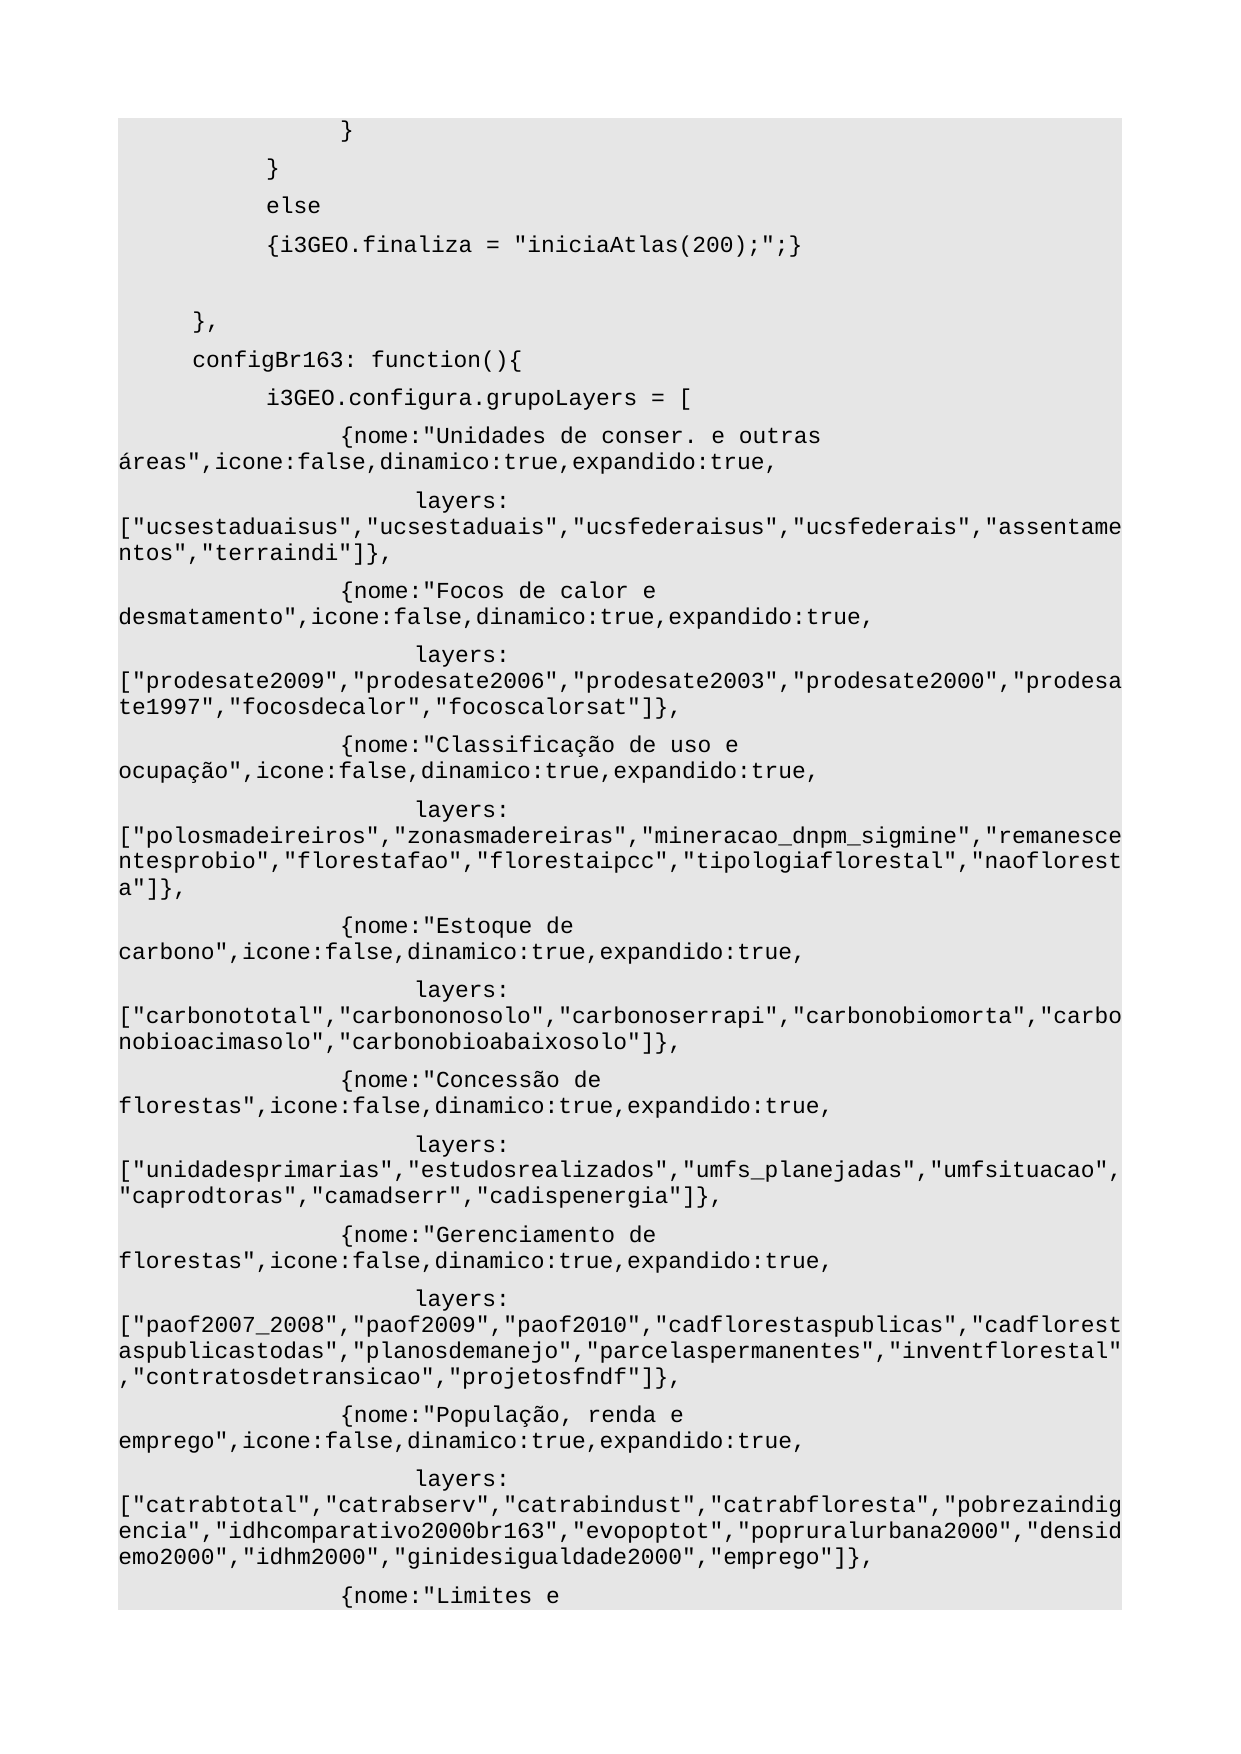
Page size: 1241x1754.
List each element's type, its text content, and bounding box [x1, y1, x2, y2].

text configBr163: function(){ [118, 348, 1122, 374]
text {nome:"Focos de calor e desmatamento",icone:false,dinamico:true,expandido:true, [118, 579, 1122, 631]
text {nome:"Estoque de carbono",icone:false,dinamico:true,expandido:true, [118, 914, 1122, 966]
text layers:["carbonototal","carbononosolo","carbonoserrapi","carbonobiomorta","carbonobioacimasolo","carbonobioabaixosolo"]}, [118, 978, 1122, 1056]
text {nome:"Concessão de florestas",icone:false,dinamico:true,expandido:true, [118, 1069, 1122, 1121]
text }, [118, 310, 1122, 336]
text } [118, 156, 1122, 182]
text layers:["ucsestaduaisus","ucsestaduais","ucsfederaisus","ucsfederais","assentamentos","terraindi"]}, [118, 489, 1122, 567]
text layers:["paof2007_2008","paof2009","paof2010","cadflorestaspublicas","cadflorestaspublicastodas","planosdemanejo","parcelaspermanentes","inventflorestal","contratosdetransicao","projetosfndf"]}, [118, 1287, 1122, 1391]
text layers:["polosmadeireiros","zonasmadereiras","mineracao_dnpm_sigmine","remanescentesprobio","florestafao","florestaipcc","tipologiaflorestal","naofloresta"]}, [118, 798, 1122, 902]
text {i3GEO.finaliza = "iniciaAtlas(200);";} [118, 233, 1122, 259]
text layers:["prodesate2009","prodesate2006","prodesate2003","prodesate2000","prodesate1997","focosdecalor","focoscalorsat"]}, [118, 643, 1122, 721]
text layers:["unidadesprimarias","estudosrealizados","umfs_planejadas","umfsituacao","caprodtoras","camadserr","cadispenergia"]}, [118, 1133, 1122, 1211]
text layers:["catrabtotal","catrabserv","catrabindust","catrabfloresta","pobrezaindigencia","idhcomparativo2000br163","evopoptot","popruralurbana2000","densidemo2000","idhm2000","ginidesigualdade2000","emprego"]}, [118, 1468, 1122, 1572]
text {nome:"Unidades de conser. e outras áreas",icone:false,dinamico:true,expandido:true, [118, 425, 1122, 477]
text {nome:"Gerenciamento de florestas",icone:false,dinamico:true,expandido:true, [118, 1223, 1122, 1275]
text else [118, 195, 1122, 221]
text {nome:"Classificação de uso e ocupação",icone:false,dinamico:true,expandido:true, [118, 734, 1122, 786]
text {nome:"Limites e [118, 1584, 1122, 1610]
text } [118, 118, 1122, 144]
text {nome:"População, renda e emprego",icone:false,dinamico:true,expandido:true, [118, 1403, 1122, 1455]
text i3GEO.configura.grupoLayers = [ [118, 386, 1122, 412]
